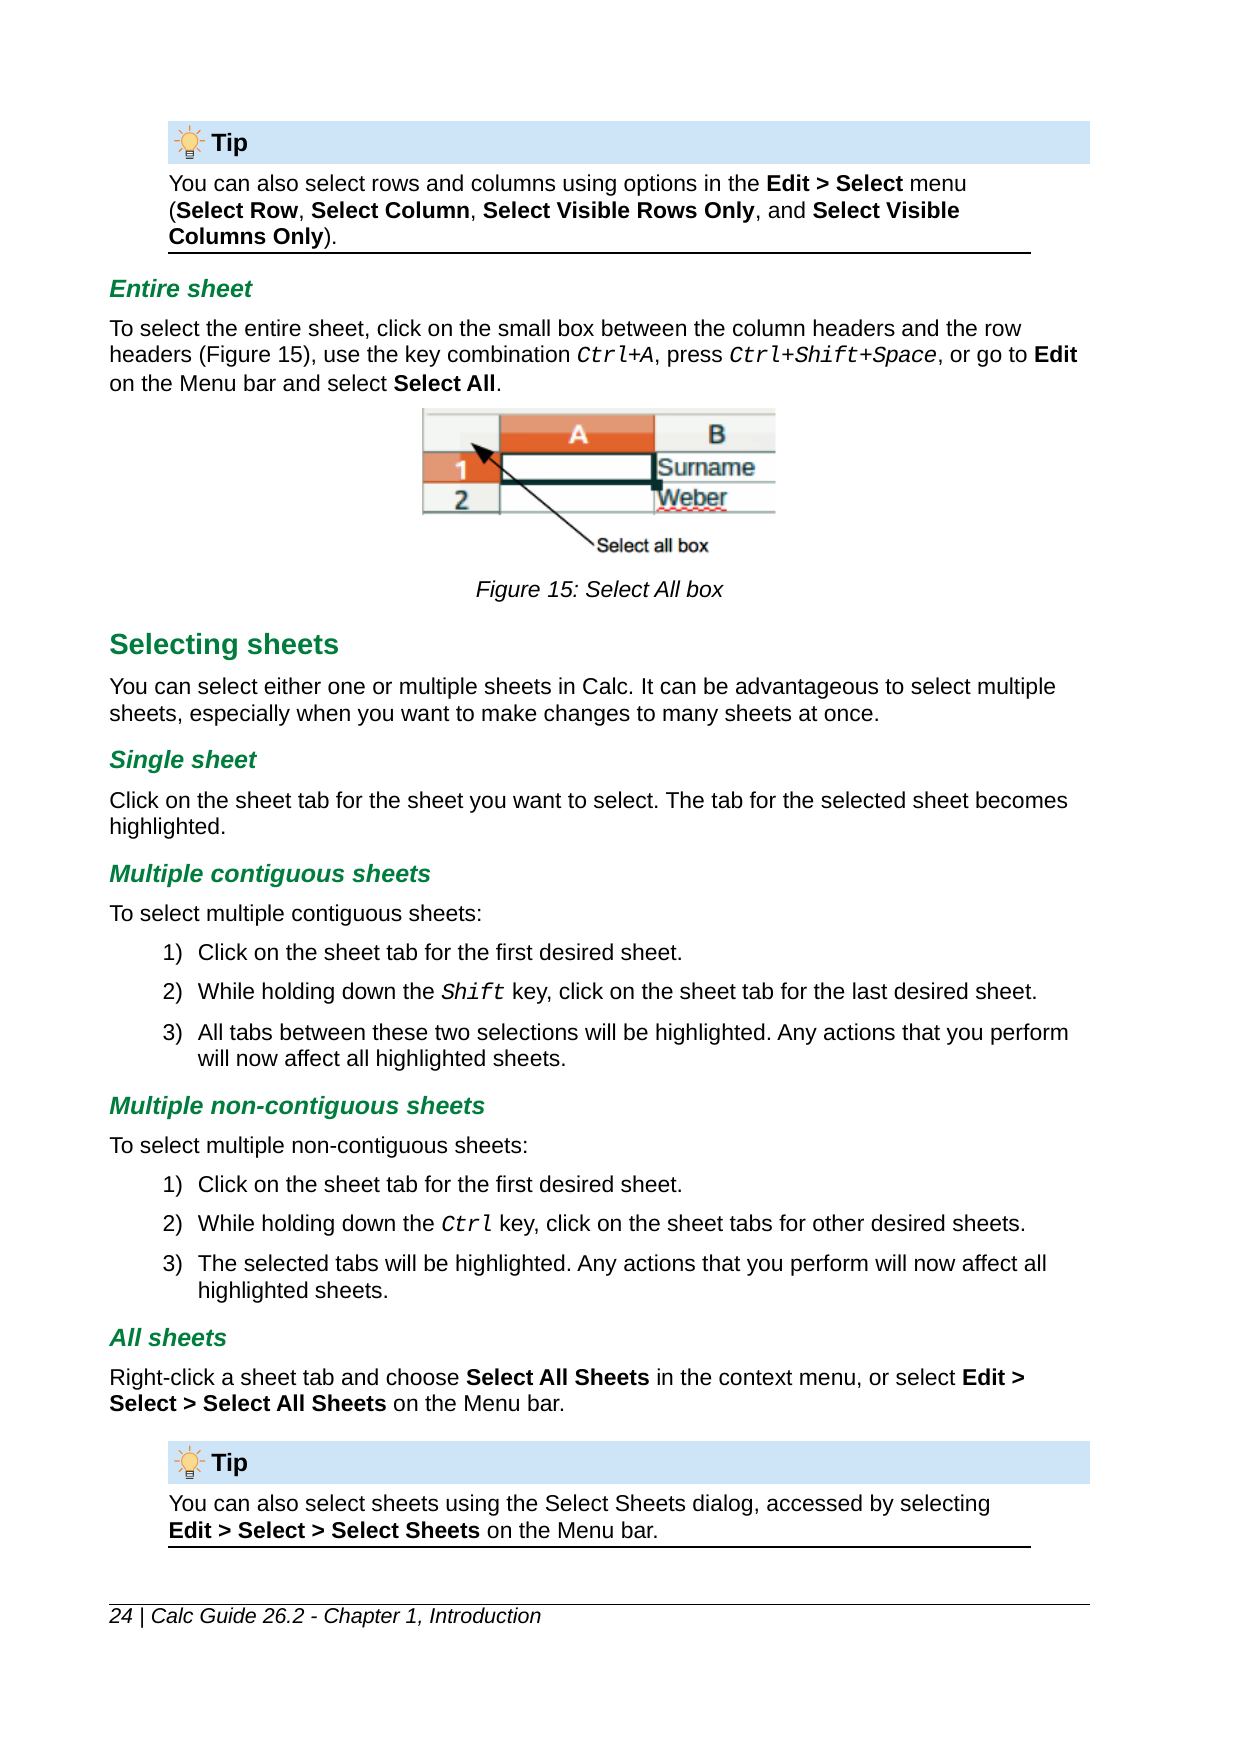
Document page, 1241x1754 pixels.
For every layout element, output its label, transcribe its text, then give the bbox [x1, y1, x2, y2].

list Click on the sheet tab for the first desired sheet. [183, 939, 1090, 965]
list All tabs between these two selections will be highlighted. Any actions that you perform will now affect all highlighted sheets. [183, 1018, 1090, 1071]
subtitle Tip [168, 1441, 1090, 1484]
subtitle Single sheet [109, 746, 1090, 774]
subtitle Multiple contiguous sheets [109, 859, 1090, 888]
text Click on the sheet tab for the sheet you want to select. The tab for the selected sheet becomes highlighted. [109, 787, 1090, 839]
text Figure 15: Select All box [422, 576, 777, 603]
subtitle Tip [168, 121, 1090, 164]
list While holding down the Ctrl key, click on the sheet tabs for other desired sheets. [183, 1209, 1090, 1238]
text You can select either one or multiple sheets in Calc. It can be advantageous to select multiple sheets, especially when you want to make changes to many sheets at once. [109, 673, 1090, 726]
subtitle Entire sheet [109, 274, 1090, 302]
picture [422, 408, 777, 564]
text Right-click a sheet tab and choose Select All Sheets in the context menu, or select Edit > Select > Select All Sheets on the Menu bar. [109, 1364, 1090, 1416]
subtitle Multiple non-contiguous sheets [109, 1091, 1090, 1119]
list The selected tabs will be highlighted. Any actions that you perform will now affect all highlighted sheets. [183, 1250, 1090, 1303]
list Click on the sheet tab for the first desired sheet. [183, 1171, 1090, 1197]
subtitle All sheets [109, 1323, 1090, 1351]
subtitle Selecting sheets [109, 627, 1090, 661]
text You can also select sheets using the Select Sheets dialog, accessed by selecting Edit > Select > Select Sheets on the Menu bar. [168, 1490, 1031, 1546]
text You can also select rows and columns using options in the Edit > Select menu (Select Row, Select Column, Select Visible Rows Only, and Select Visible Columns Only). [168, 170, 1031, 252]
text To select the entire sheet, click on the small box between the column headers and the row headers (Figure 15), use the key combination Ctrl+A, press Ctrl+Shift+Space, or go to Edit on the Menu bar and select Select All. [109, 315, 1090, 396]
list While holding down the Shift key, click on the sheet tab for the last desired sheet. [183, 978, 1090, 1006]
list To select multiple non-contiguous sheets: [109, 1132, 1090, 1158]
list To select multiple contiguous sheets: [109, 900, 1090, 926]
